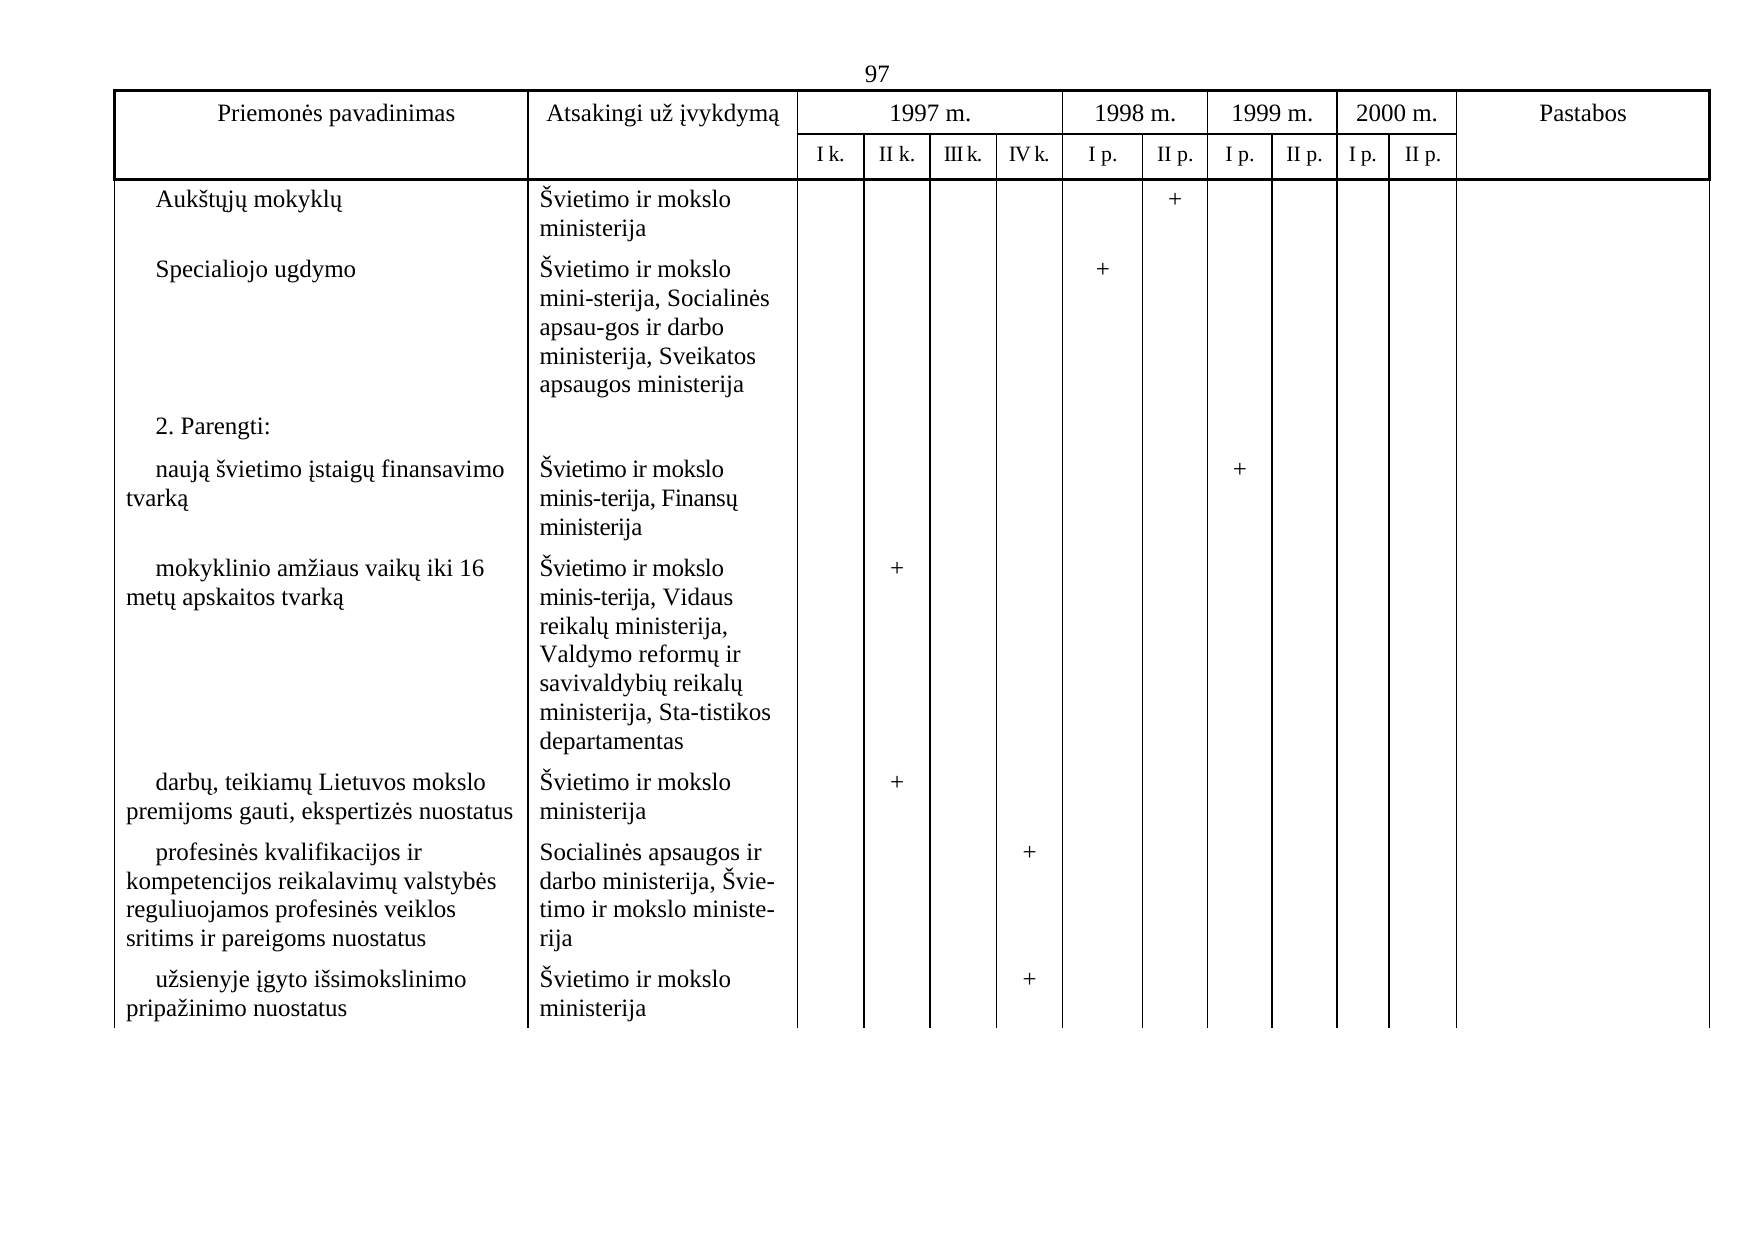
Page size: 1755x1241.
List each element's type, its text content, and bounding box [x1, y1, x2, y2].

table_cell [1338, 248, 1388, 404]
table_cell [1273, 761, 1336, 831]
table_cell [1273, 831, 1336, 958]
table_cell [1273, 547, 1336, 761]
table_cell [1273, 448, 1336, 547]
table_cell [1208, 248, 1271, 404]
table_cell [1390, 761, 1456, 831]
table_header 1999 m. [1208, 92, 1336, 133]
table_cell [1457, 761, 1709, 831]
table_cell [865, 248, 929, 404]
table_cell [1208, 181, 1271, 248]
table_cell [116, 133, 527, 178]
table_cell Švietimo ir mokslo ministerija [529, 958, 797, 1028]
table_cell [1208, 405, 1271, 448]
table_cell [931, 958, 996, 1028]
table_cell užsienyje įgyto išsimokslinimo pripažinimo nuostatus [115, 958, 527, 1028]
table_cell [798, 405, 863, 448]
table_cell + [1063, 248, 1142, 404]
table_cell I p. [1338, 135, 1388, 178]
table_cell [931, 248, 996, 404]
table_cell naują švietimo įstaigų finansavimo tvarką [115, 448, 527, 547]
table_cell [1338, 181, 1388, 248]
table_cell Švietimo ir mokslo minis-terija, Vidaus reikalų ministerija, Valdymo reformų ir savivaldybių reikalų ministerija, Sta-tistikos departamentas [529, 547, 797, 761]
table_cell [1063, 448, 1142, 547]
table_cell [1143, 448, 1207, 547]
table_cell [865, 181, 929, 248]
table_cell [798, 181, 863, 248]
table_cell Socialinės apsaugos ir darbo ministerija, Švie-timo ir mokslo ministe-rija [529, 831, 797, 958]
table_cell [1063, 181, 1142, 248]
table_cell [997, 181, 1062, 248]
table_cell [1063, 405, 1142, 448]
table_cell + [865, 547, 929, 761]
table_cell [931, 405, 996, 448]
table_cell [798, 831, 863, 958]
table_cell [798, 761, 863, 831]
table_cell [865, 405, 929, 448]
table_cell [865, 448, 929, 547]
table_cell [1143, 405, 1207, 448]
table_cell [1457, 405, 1709, 448]
table_cell [1273, 181, 1336, 248]
table_cell Švietimo ir mokslo minis-terija, Finansų ministerija [529, 448, 797, 547]
table_cell [1063, 761, 1142, 831]
table_header Priemonės pavadinimas [116, 92, 527, 133]
table_cell [1143, 958, 1207, 1028]
table_cell Aukštųjų mokyklų [115, 181, 527, 248]
table_cell [1457, 181, 1709, 248]
table_cell [1390, 248, 1456, 404]
table_cell Švietimo ir mokslo ministerija [529, 181, 797, 248]
table_cell [1457, 831, 1709, 958]
table_cell [1390, 448, 1456, 547]
table_cell [1390, 831, 1456, 958]
table_cell [798, 248, 863, 404]
table_cell [1273, 248, 1336, 404]
table_cell [1457, 958, 1709, 1028]
table_cell [1457, 248, 1709, 404]
table_header 1998 m. [1063, 92, 1207, 133]
table_cell + [865, 761, 929, 831]
table_cell IV k. [997, 135, 1062, 178]
table_cell 2. Parengti: [115, 405, 527, 448]
table_cell [1338, 831, 1388, 958]
table_cell [997, 448, 1062, 547]
table_cell [1457, 133, 1708, 178]
table_cell I k. [798, 135, 863, 178]
table_cell [1143, 831, 1207, 958]
table_cell [529, 133, 797, 178]
table_cell [997, 761, 1062, 831]
table_cell + [1208, 448, 1271, 547]
table_cell + [997, 831, 1062, 958]
table_cell [865, 958, 929, 1028]
table_cell [997, 405, 1062, 448]
table_cell [997, 547, 1062, 761]
table_cell [1273, 958, 1336, 1028]
table_cell III k. [931, 135, 996, 178]
table_cell [1143, 547, 1207, 761]
table_cell [1063, 547, 1142, 761]
table_cell [1390, 405, 1456, 448]
table_cell [1208, 547, 1271, 761]
table_cell [1390, 547, 1456, 761]
table_cell II p. [1390, 135, 1456, 178]
table_cell [1338, 958, 1388, 1028]
table_cell [1338, 547, 1388, 761]
table_cell [798, 448, 863, 547]
table_cell Švietimo ir mokslo ministerija [529, 761, 797, 831]
table_cell [931, 448, 996, 547]
table_cell [1063, 958, 1142, 1028]
table_cell [997, 248, 1062, 404]
table_cell darbų, teikiamų Lietuvos mokslo premijoms gauti, ekspertizės nuostatus [115, 761, 527, 831]
table_cell [1143, 761, 1207, 831]
table_cell II p. [1273, 135, 1336, 178]
table_cell [1273, 405, 1336, 448]
table_header Atsakingi už įvykdymą [529, 92, 797, 133]
table_cell II p. [1143, 135, 1207, 178]
table_cell [529, 405, 797, 448]
table_cell [1338, 761, 1388, 831]
table_cell Specialiojo ugdymo [115, 248, 527, 404]
table_cell [798, 958, 863, 1028]
table_cell [1457, 547, 1709, 761]
table_cell Švietimo ir mokslo mini-sterija, Socialinės apsau-gos ir darbo ministerija, Sveikatos apsaugos ministerija [529, 248, 797, 404]
table_header 1997 m. [798, 92, 1062, 133]
table_cell mokyklinio amžiaus vaikų iki 16 metų apskaitos tvarką [115, 547, 527, 761]
table_cell [931, 761, 996, 831]
table_cell [1063, 831, 1142, 958]
table_cell I p. [1208, 135, 1271, 178]
table_cell II k. [865, 135, 929, 178]
table_cell [1208, 958, 1271, 1028]
table_cell [931, 181, 996, 248]
table_cell [1457, 448, 1709, 547]
table_cell [1390, 181, 1456, 248]
table_cell [798, 547, 863, 761]
table_cell [1390, 958, 1456, 1028]
table_cell profesinės kvalifikacijos ir kompetencijos reikalavimų valstybės reguliuojamos profesinės veiklos sritims ir pareigoms nuostatus [115, 831, 527, 958]
table_header Pastabos [1457, 92, 1708, 133]
table_cell [865, 831, 929, 958]
table_cell I p. [1063, 135, 1142, 178]
table_header 2000 m. [1338, 92, 1456, 133]
table_cell + [997, 958, 1062, 1028]
table_cell [1143, 248, 1207, 404]
table_cell [1208, 761, 1271, 831]
table_cell [1338, 405, 1388, 448]
table_cell [1208, 831, 1271, 958]
table_cell [1338, 448, 1388, 547]
table_cell [931, 547, 996, 761]
table_cell + [1143, 181, 1207, 248]
table_cell [931, 831, 996, 958]
